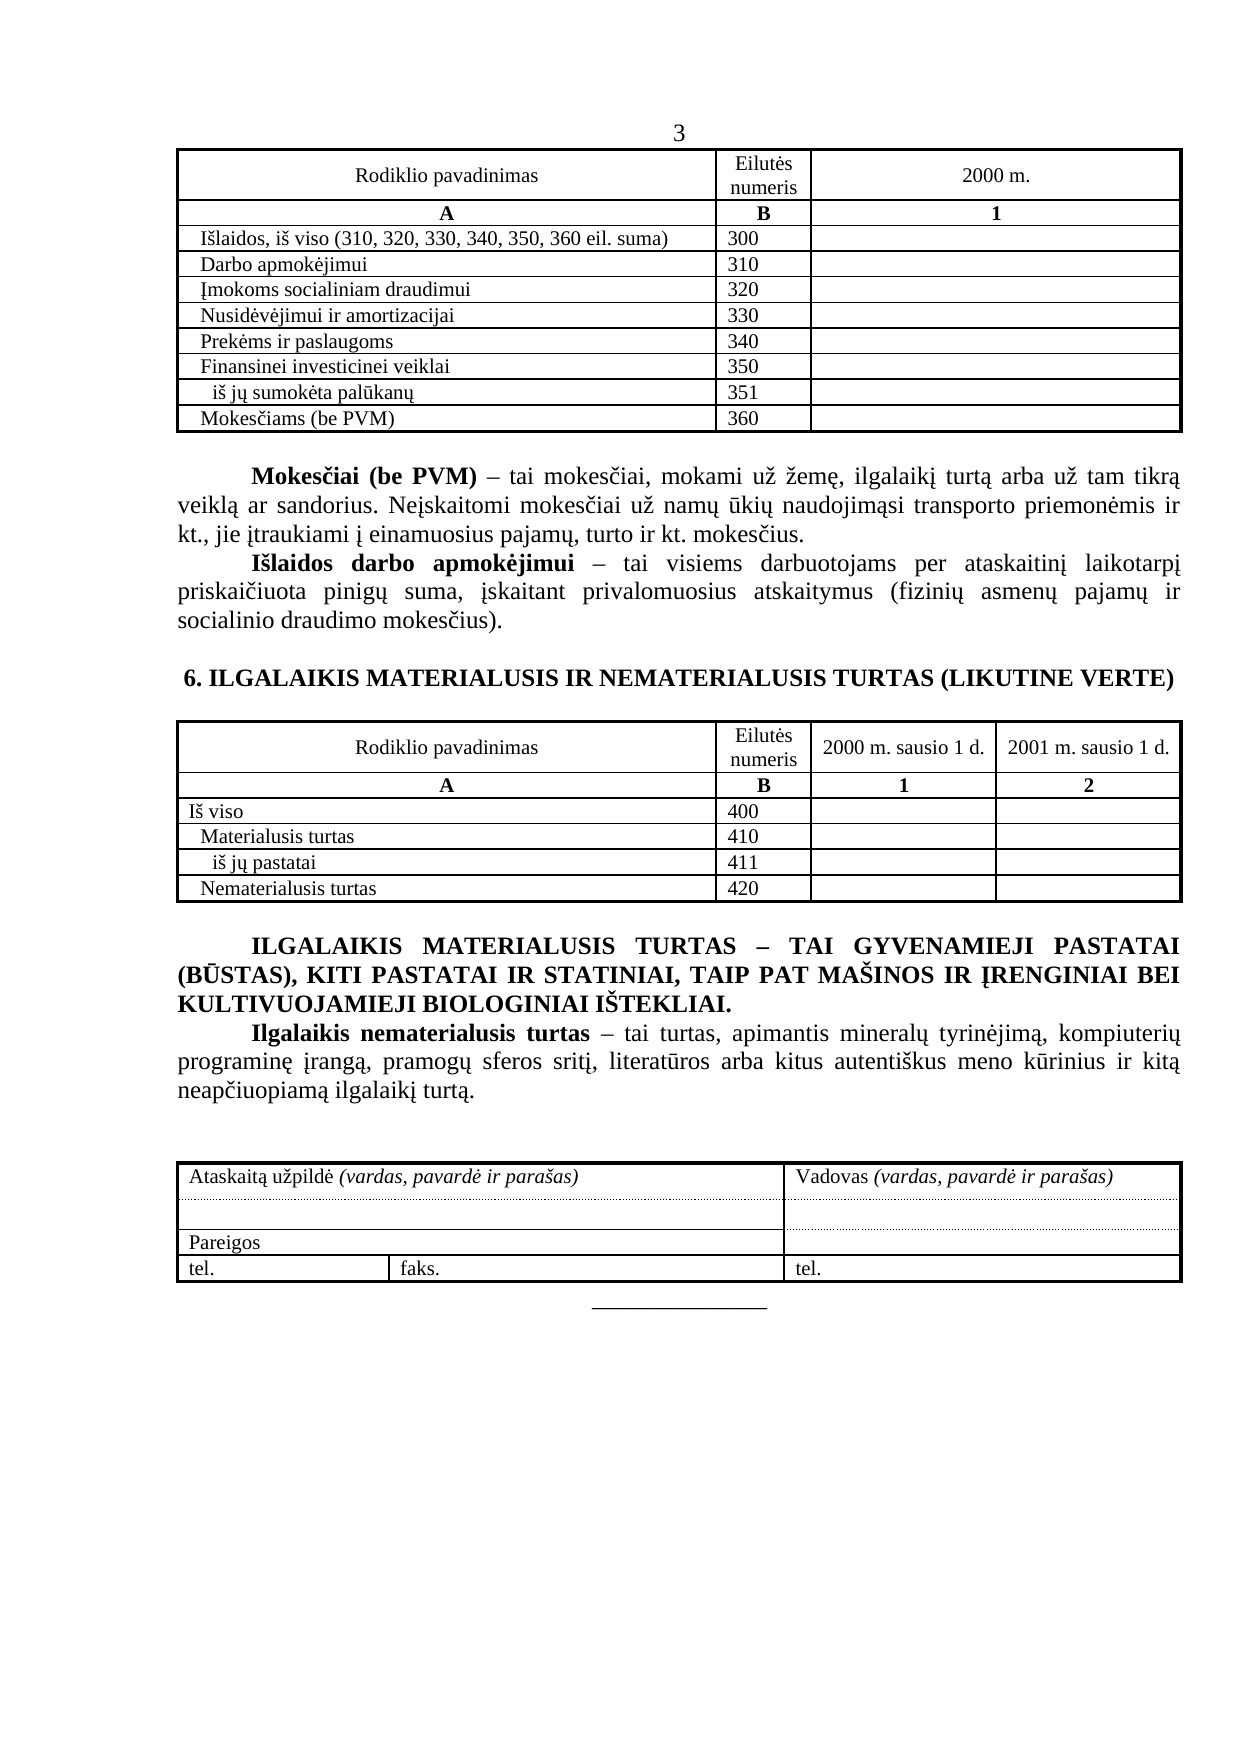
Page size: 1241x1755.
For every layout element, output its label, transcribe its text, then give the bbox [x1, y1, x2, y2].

table_cell A [179, 773, 715, 797]
table_cell iš jų pastatai [179, 850, 715, 874]
table_cell tel. [785, 1256, 1179, 1280]
table_cell Įmokoms socialiniam draudimui [179, 277, 715, 301]
text Ilgalaikis nematerialusis turtas – tai turtas, apimantis mineralų tyrinėjimą, kompiuterių programinę įrangą, pramogų sferos sritį, literatūros arba kitus autentiškus meno kūrinius ir kitą neapčiuopiamą ilgalaikį turtą. [177, 1018, 1181, 1104]
text 6. Ilgalaikis materialusis ir nematerialusis turtas (likutine verte) [177, 663, 1181, 691]
table_cell [812, 329, 1179, 353]
table_header Eilutės numeris [717, 723, 810, 771]
table_cell [812, 303, 1179, 327]
table_cell 351 [717, 380, 810, 404]
table_cell 410 [717, 824, 810, 848]
table_cell iš jų sumokėta palūkanų [179, 380, 715, 404]
table_cell [785, 1199, 1179, 1228]
table_cell Darbo apmokėjimui [179, 252, 715, 276]
table_cell 340 [717, 329, 810, 353]
table_cell 1 [812, 773, 995, 797]
table_cell Nusidėvėjimui ir amortizacijai [179, 303, 715, 327]
table_cell Išlaidos, iš viso (310, 320, 330, 340, 350, 360 eil. suma) [179, 226, 715, 250]
table_header 2000 m. sausio 1 d. [812, 723, 995, 771]
table_cell [812, 226, 1179, 250]
table_cell 420 [717, 876, 810, 899]
table_cell tel. [179, 1256, 388, 1280]
table_header Vadovas (vardas, pavardė ir parašas) [785, 1165, 1179, 1199]
table_cell A [179, 201, 715, 224]
table_header 2001 m. sausio 1 d. [997, 723, 1179, 771]
table_cell [812, 850, 995, 874]
table_cell 400 [717, 799, 810, 823]
table_cell 1 [812, 201, 1179, 224]
table_cell faks. [390, 1256, 783, 1280]
table_cell [812, 406, 1179, 429]
table_cell [997, 824, 1179, 848]
table_header 2000 m. [812, 151, 1179, 199]
table_cell 300 [717, 226, 810, 250]
text Ilgalaikis materialusis turtas – tai gyvenamieji pastatai (būstas), kiti pastatai ir statiniai, taip pat mašinos ir įrenginiai bei kultivuojamieji biologiniai ištekliai. [177, 931, 1181, 1018]
table_cell [997, 850, 1179, 874]
table_cell Mokesčiams (be PVM) [179, 406, 715, 429]
table_cell 350 [717, 354, 810, 378]
table_cell [812, 354, 1179, 378]
table_cell Nematerialusis turtas [179, 876, 715, 899]
table_cell Pareigos [179, 1230, 783, 1254]
table_cell [812, 824, 995, 848]
table_header Rodiklio pavadinimas [179, 151, 715, 199]
table_cell 360 [717, 406, 810, 429]
table_cell B [717, 201, 810, 224]
table_cell 411 [717, 850, 810, 874]
table_header Rodiklio pavadinimas [179, 723, 715, 771]
text Mokesčiai (be PVM) – tai mokesčiai, mokami už žemę, ilgalaikį turtą arba už tam tikrą veiklą ar sandorius. Neįskaitomi mokesčiai už namų ūkių naudojimąsi transporto priemonėmis ir kt., jie įtraukiami į einamuosius pajamų, turto ir kt. mokesčius. [177, 461, 1181, 548]
table_cell [812, 876, 995, 899]
table_cell B [717, 773, 810, 797]
table_cell 320 [717, 277, 810, 301]
table_header Eilutės numeris [717, 151, 810, 199]
table_cell [179, 1199, 783, 1228]
table_cell [812, 380, 1179, 404]
table_cell Iš viso [179, 799, 715, 823]
table_cell Materialusis turtas [179, 824, 715, 848]
text ______________ [177, 1283, 1181, 1312]
table_cell [997, 799, 1179, 823]
table_cell Finansinei investicinei veiklai [179, 354, 715, 378]
table_header Ataskaitą užpildė (vardas, pavardė ir parašas) [179, 1165, 783, 1199]
table_cell 330 [717, 303, 810, 327]
table_cell 2 [997, 773, 1179, 797]
table_cell 310 [717, 252, 810, 276]
table_cell Prekėms ir paslaugoms [179, 329, 715, 353]
table_cell [997, 876, 1179, 899]
table_cell [785, 1229, 1179, 1254]
table_cell [812, 252, 1179, 276]
table_cell [812, 799, 995, 823]
table_cell [812, 277, 1179, 301]
text Išlaidos darbo apmokėjimui – tai visiems darbuotojams per ataskaitinį laikotarpį priskaičiuota pinigų suma, įskaitant privalomuosius atskaitymus (fizinių asmenų pajamų ir socialinio draudimo mokesčius). [177, 548, 1181, 634]
